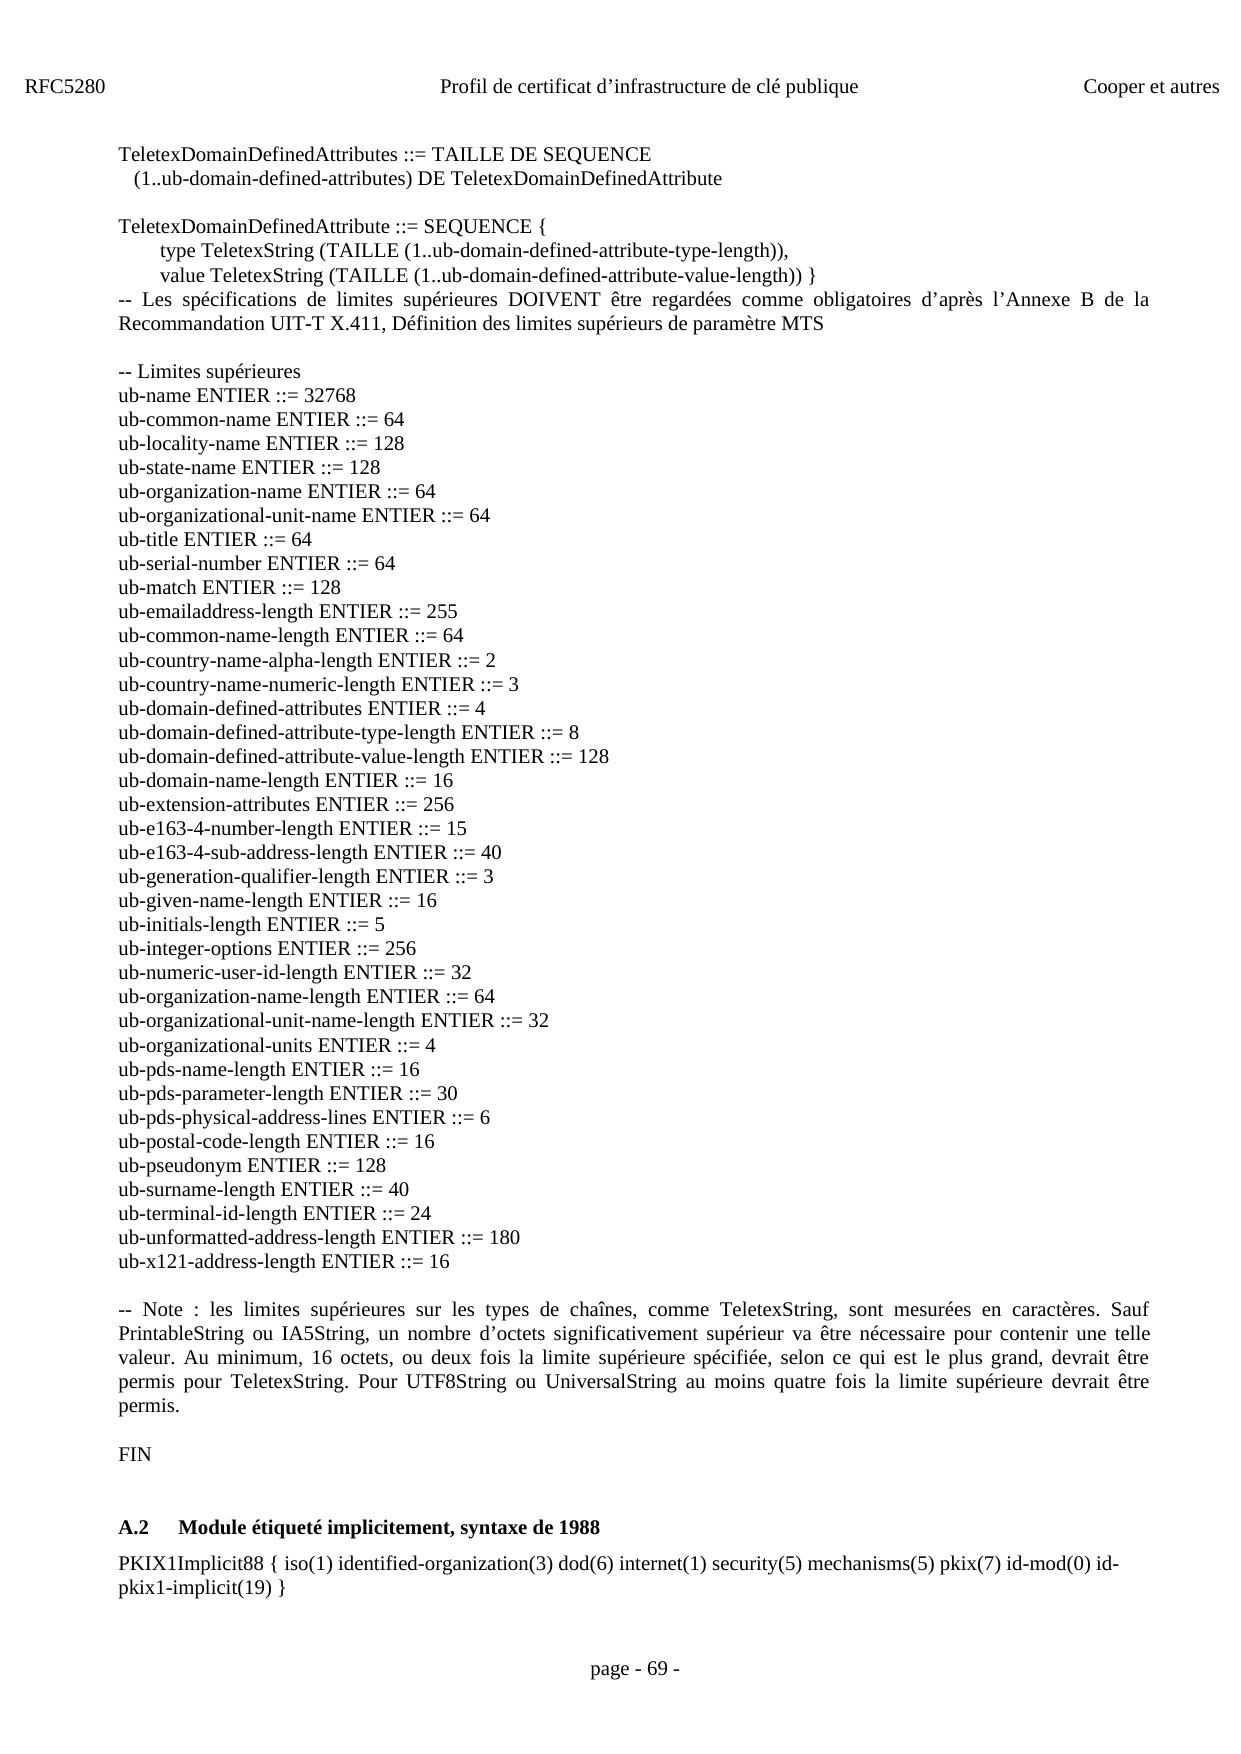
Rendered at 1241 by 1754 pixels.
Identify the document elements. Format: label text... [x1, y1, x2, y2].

text ub-emailaddress-length ENTIER ::= 255 [118, 599, 1152, 623]
text type TeletexString (TAILLE (1..ub-domain-defined-attribute-type-length)), [118, 238, 1152, 262]
text ub-title ENTIER ::= 64 [118, 527, 1152, 551]
text ub-integer-options ENTIER ::= 256 [118, 936, 1152, 960]
text TeletexDomainDefinedAttribute ::= SEQUENCE { [118, 214, 1152, 238]
text ub-pds-physical-address-lines ENTIER ::= 6 [118, 1105, 1152, 1129]
text ub-name ENTIER ::= 32768 [118, 383, 1152, 407]
text ub-organizational-unit-name-length ENTIER ::= 32 [118, 1008, 1152, 1032]
text ub-locality-name ENTIER ::= 128 [118, 431, 1152, 455]
text ub-pds-name-length ENTIER ::= 16 [118, 1057, 1152, 1081]
text ub-domain-name-length ENTIER ::= 16 [118, 768, 1152, 792]
text value TeletexString (TAILLE (1..ub-domain-defined-attribute-value-length)) } [118, 262, 1152, 287]
text ub-pds-parameter-length ENTIER ::= 30 [118, 1081, 1152, 1105]
text FIN [118, 1442, 1152, 1466]
text ub-country-name-numeric-length ENTIER ::= 3 [118, 672, 1152, 696]
text ub-x121-address-length ENTIER ::= 16 [118, 1249, 1152, 1273]
text TeletexDomainDefinedAttributes ::= TAILLE DE SEQUENCE [118, 142, 1152, 166]
text ub-surname-length ENTIER ::= 40 [118, 1177, 1152, 1201]
text ub-numeric-user-id-length ENTIER ::= 32 [118, 960, 1152, 984]
text ub-serial-number ENTIER ::= 64 [118, 551, 1152, 575]
text PKIX1Implicit88 { iso(1) identified-organization(3) dod(6) internet(1) security(5) mechanisms(5) pkix(7) id-mod(0) id-pkix1-implicit(19) } [118, 1551, 1152, 1599]
text ub-common-name ENTIER ::= 64 [118, 407, 1152, 431]
text ub-country-name-alpha-length ENTIER ::= 2 [118, 647, 1152, 672]
text ub-postal-code-length ENTIER ::= 16 [118, 1129, 1152, 1153]
text ub-terminal-id-length ENTIER ::= 24 [118, 1201, 1152, 1225]
text ub-state-name ENTIER ::= 128 [118, 455, 1152, 479]
text ub-match ENTIER ::= 128 [118, 575, 1152, 599]
text ub-domain-defined-attribute-value-length ENTIER ::= 128 [118, 744, 1152, 768]
text ub-given-name-length ENTIER ::= 16 [118, 888, 1152, 912]
text ub-domain-defined-attribute-type-length ENTIER ::= 8 [118, 720, 1152, 744]
text ub-generation-qualifier-length ENTIER ::= 3 [118, 864, 1152, 888]
text ub-initials-length ENTIER ::= 5 [118, 912, 1152, 936]
text ub-domain-defined-attributes ENTIER ::= 4 [118, 696, 1152, 720]
text (1..ub-domain-defined-attributes) DE TeletexDomainDefinedAttribute [118, 166, 1152, 190]
text ub-organization-name ENTIER ::= 64 [118, 479, 1152, 503]
text ub-organizational-units ENTIER ::= 4 [118, 1032, 1152, 1057]
text ub-e163-4-sub-address-length ENTIER ::= 40 [118, 840, 1152, 864]
text ub-organization-name-length ENTIER ::= 64 [118, 984, 1152, 1008]
subtitle A.2 Module étiqueté implicitement, syntaxe de 1988 [118, 1515, 1152, 1539]
text ub-common-name-length ENTIER ::= 64 [118, 623, 1152, 647]
text -- Les spécifications de limites supérieures DOIVENT être regardées comme obligatoires d’après l’Annexe B de la Recommandation UIT-T X.411, Définition des limites supérieurs de paramètre MTS [118, 287, 1152, 335]
text -- Limites supérieures [118, 359, 1152, 383]
text ub-extension-attributes ENTIER ::= 256 [118, 792, 1152, 816]
text ub-pseudonym ENTIER ::= 128 [118, 1153, 1152, 1177]
text -- Note : les limites supérieures sur les types de chaînes, comme TeletexString, sont mesurées en caractères. Sauf PrintableString ou IA5String, un nombre d’octets significativement supérieur va être nécessaire pour contenir une telle valeur. Au minimum, 16 octets, ou deux fois la limite supérieure spécifiée, selon ce qui est le plus grand, devrait être permis pour TeletexString. Pour UTF8String ou UniversalString au moins quatre fois la limite supérieure devrait être permis. [118, 1297, 1152, 1417]
text ub-unformatted-address-length ENTIER ::= 180 [118, 1225, 1152, 1249]
text ub-e163-4-number-length ENTIER ::= 15 [118, 816, 1152, 840]
text ub-organizational-unit-name ENTIER ::= 64 [118, 503, 1152, 527]
